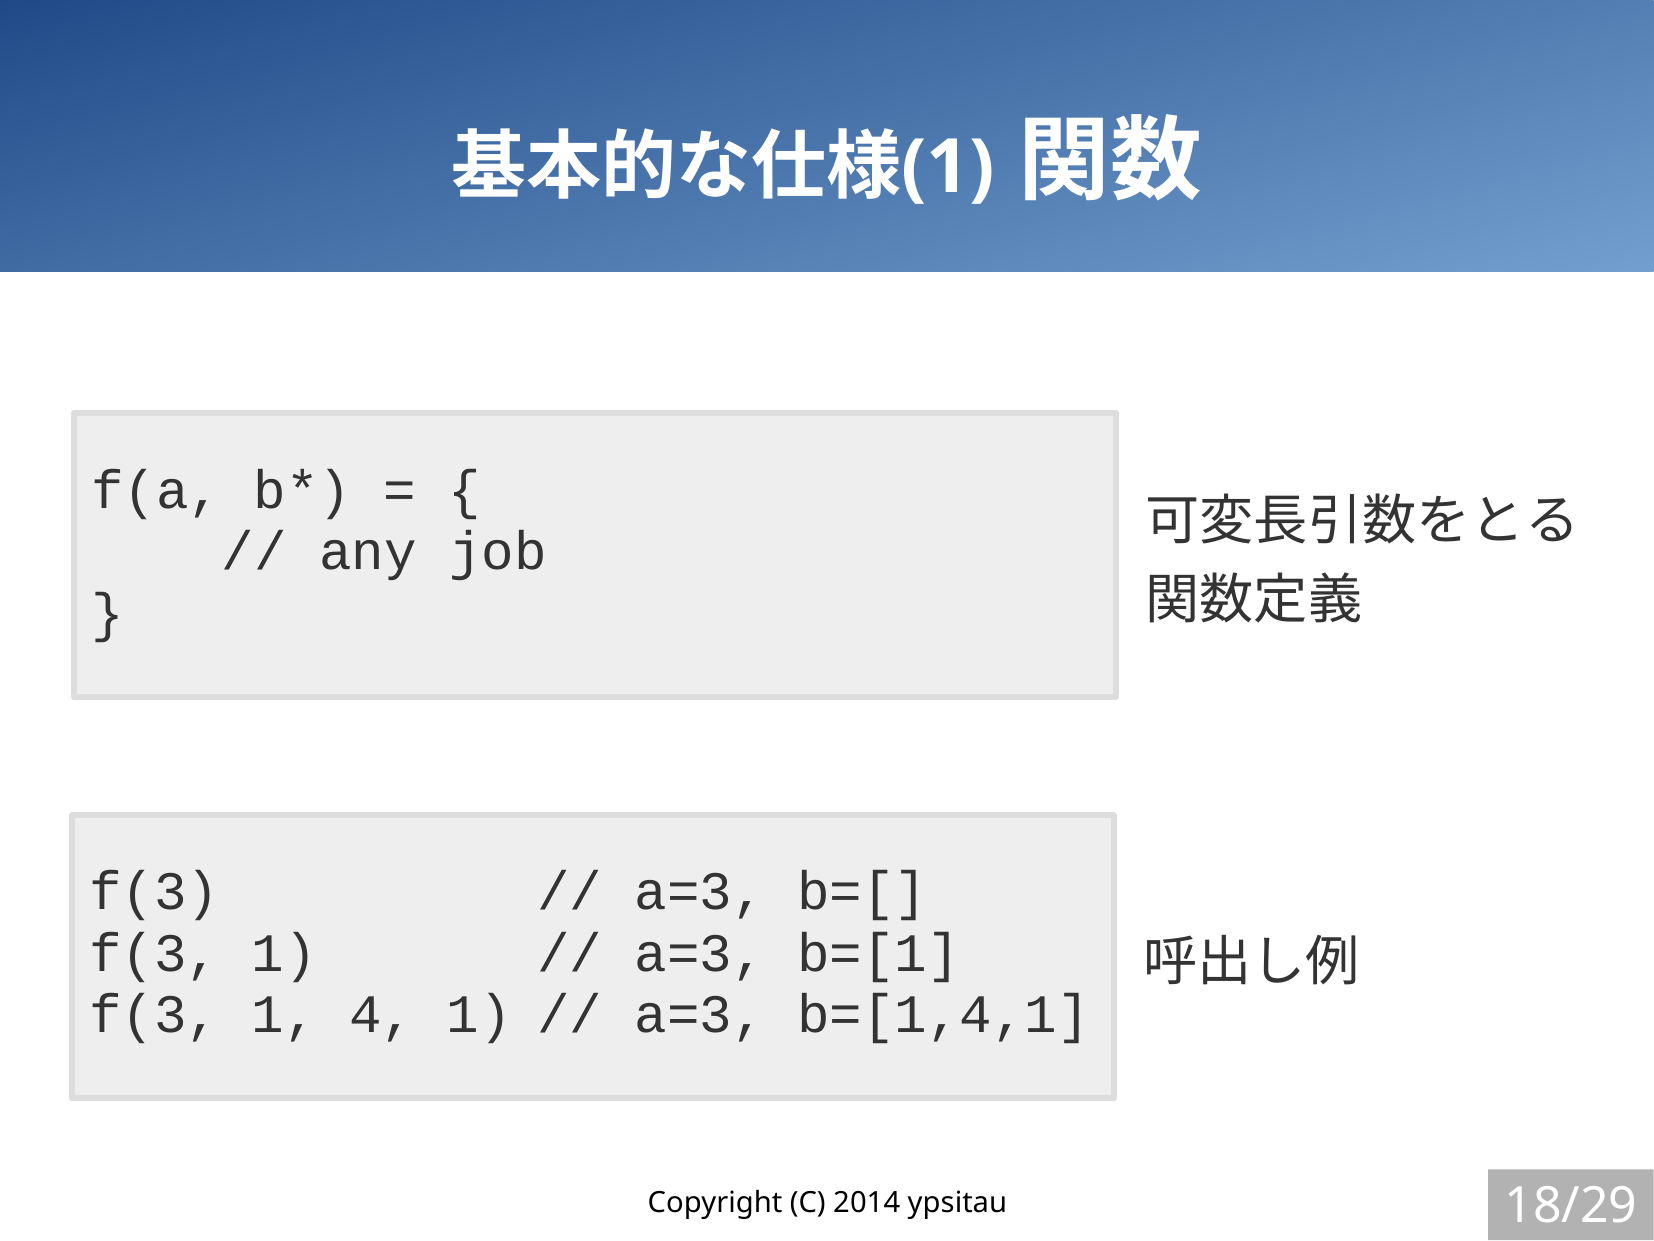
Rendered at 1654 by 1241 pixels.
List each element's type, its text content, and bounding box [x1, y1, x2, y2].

text_box 可変長引数をとる 関数定義 [1116, 413, 1595, 697]
text_box f(3) // a=3, b=[] f(3, 1) // a=3, b=[1] f(3, 1, 4, 1) // a=3, b=[1,4,1] [71, 814, 1113, 1099]
text_box 呼出し例 [1113, 814, 1583, 1099]
title 基本的な仕様(1) 関数 [82, 49, 1571, 257]
text_box f(a, b*) = { // any job } [73, 413, 1116, 697]
